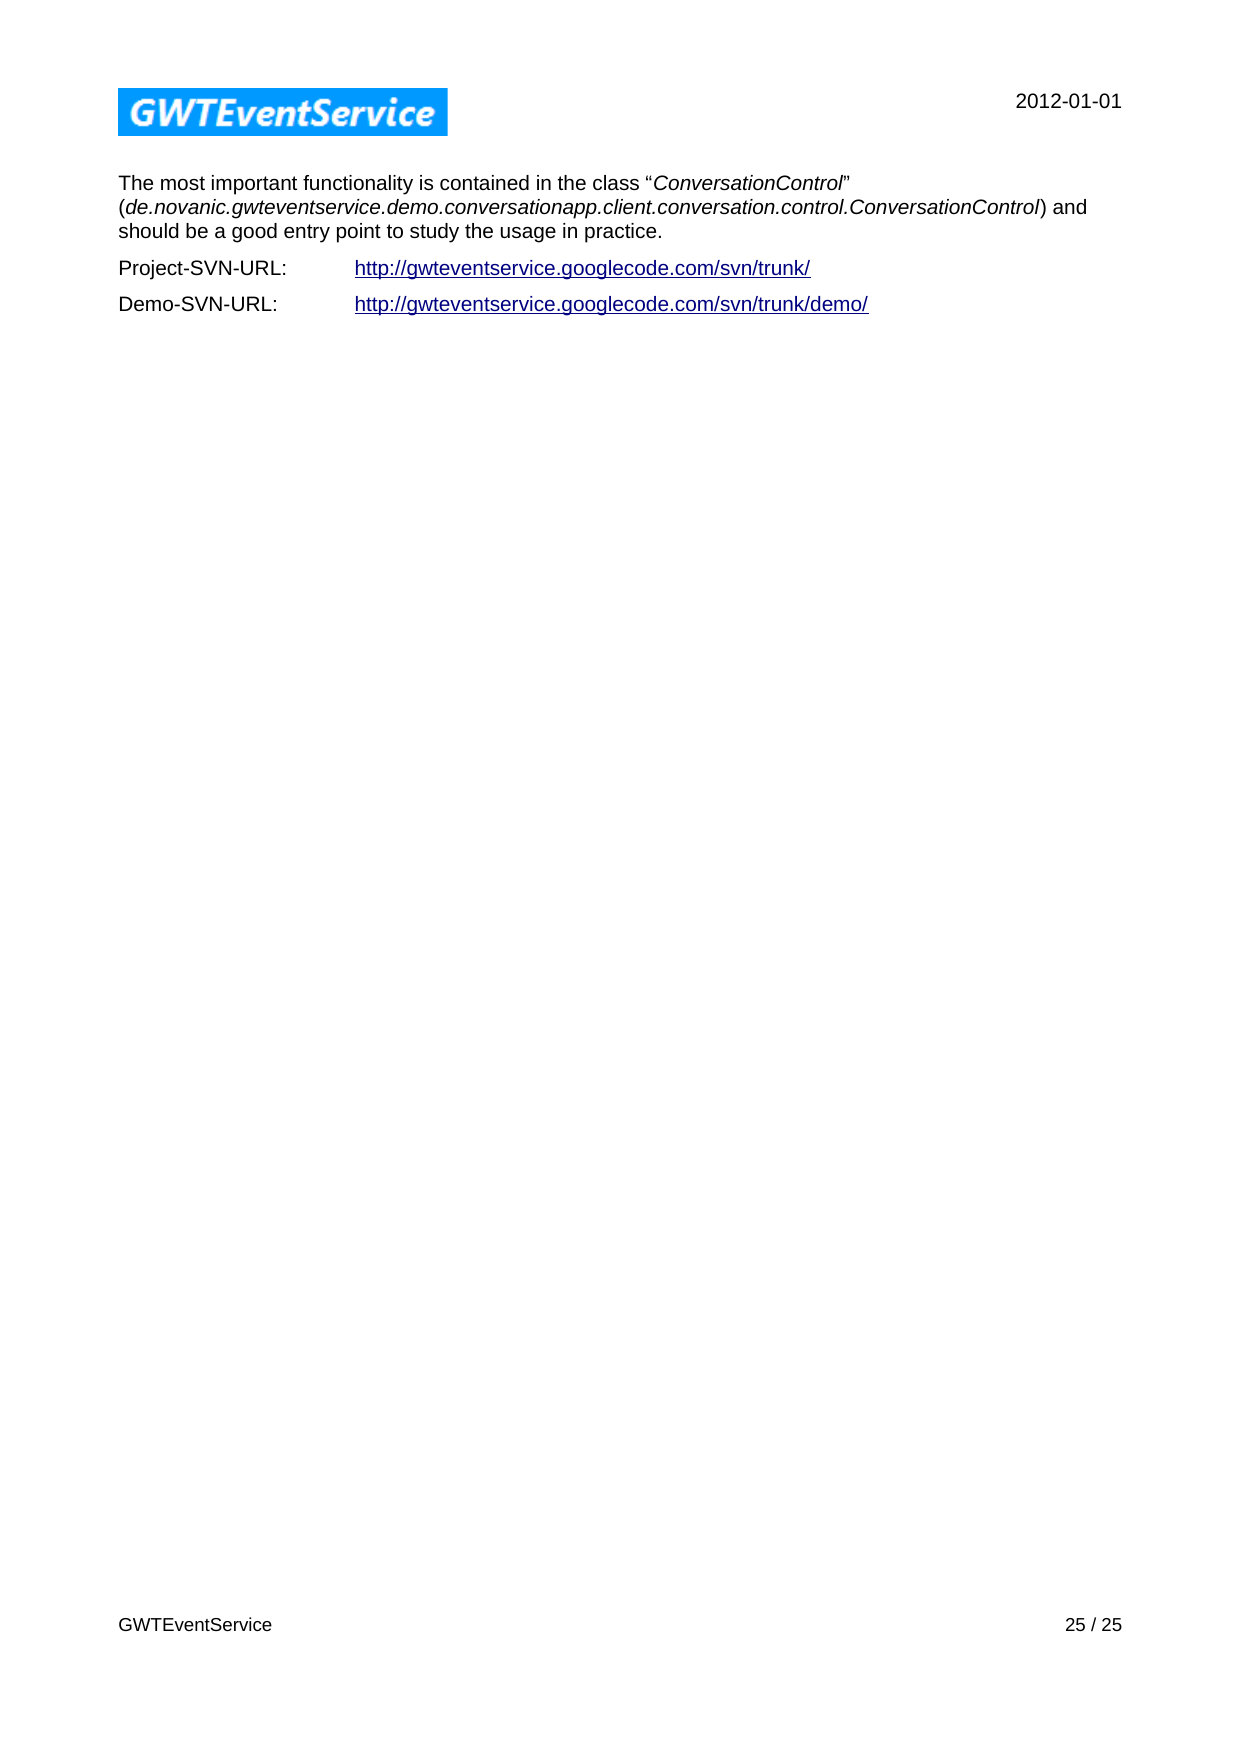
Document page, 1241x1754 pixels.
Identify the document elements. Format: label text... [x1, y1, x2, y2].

text Project-SVN-URL: http://gwteventservice.googlecode.com/svn/trunk/ [118, 256, 1122, 279]
text Demo-SVN-URL: http://gwteventservice.googlecode.com/svn/trunk/demo/ [118, 292, 1122, 316]
picture [118, 88, 448, 136]
text The most important functionality is contained in the class “ConversationControl” (de.novanic.gwteventservice.demo.conversationapp.client.conversation.control.ConversationControl) and should be a good entry point to study the usage in practice. [118, 171, 1122, 243]
